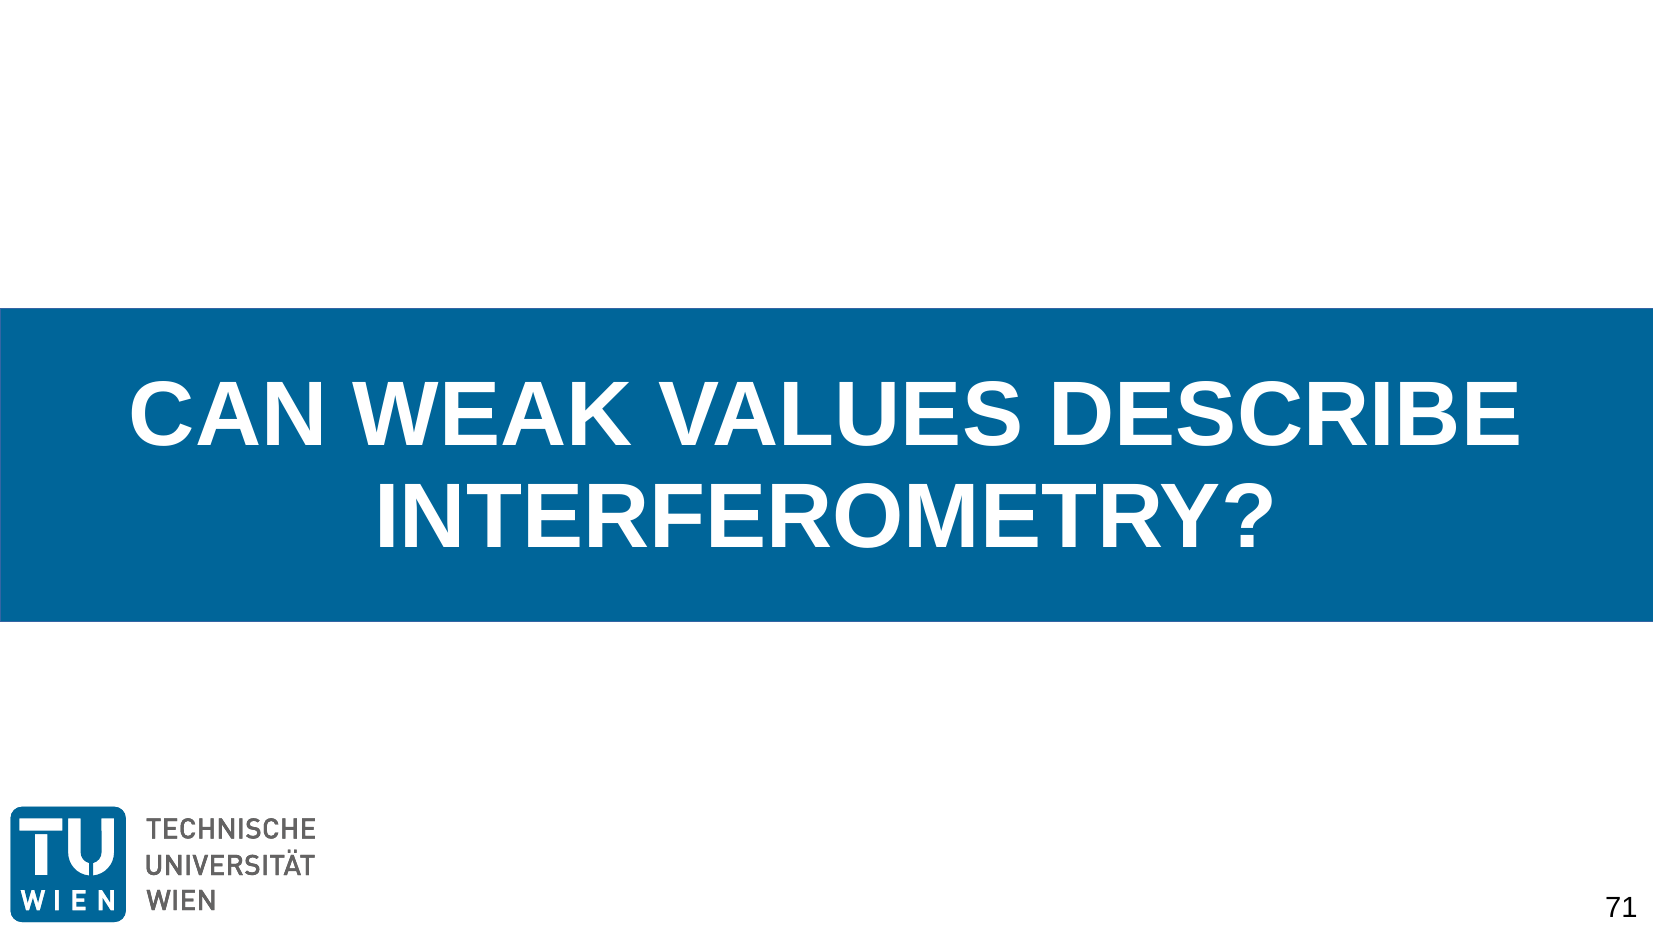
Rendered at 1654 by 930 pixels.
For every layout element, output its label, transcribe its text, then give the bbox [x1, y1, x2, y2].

title CAN WEAK VALUES DESCRIBE INTERFEROMETRY? [0, 308, 1653, 622]
